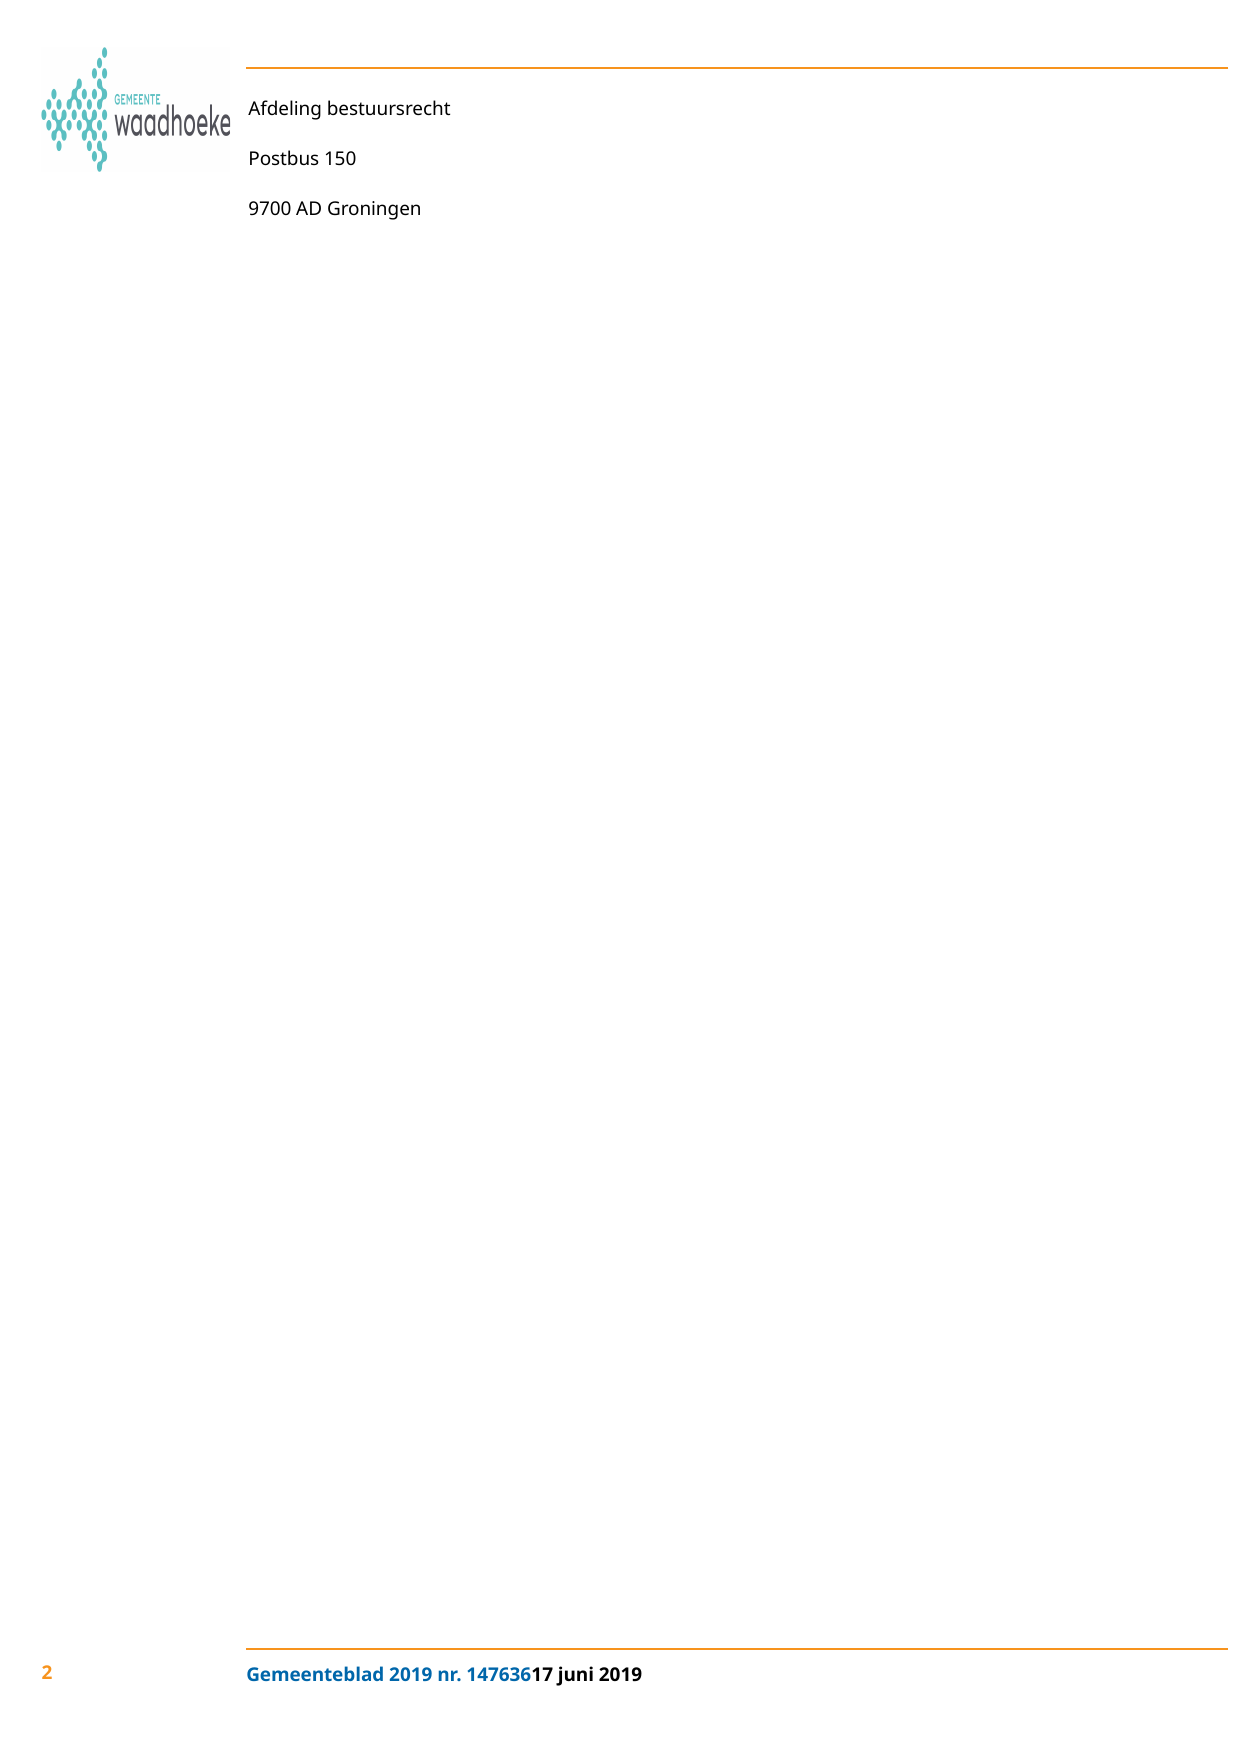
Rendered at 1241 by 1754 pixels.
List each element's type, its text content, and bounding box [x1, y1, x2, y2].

text 9700 AD Groningen [248, 196, 1152, 221]
picture [41, 47, 231, 172]
text Postbus 150 [248, 145, 1152, 171]
text Afdeling bestuursrecht [248, 95, 1152, 121]
